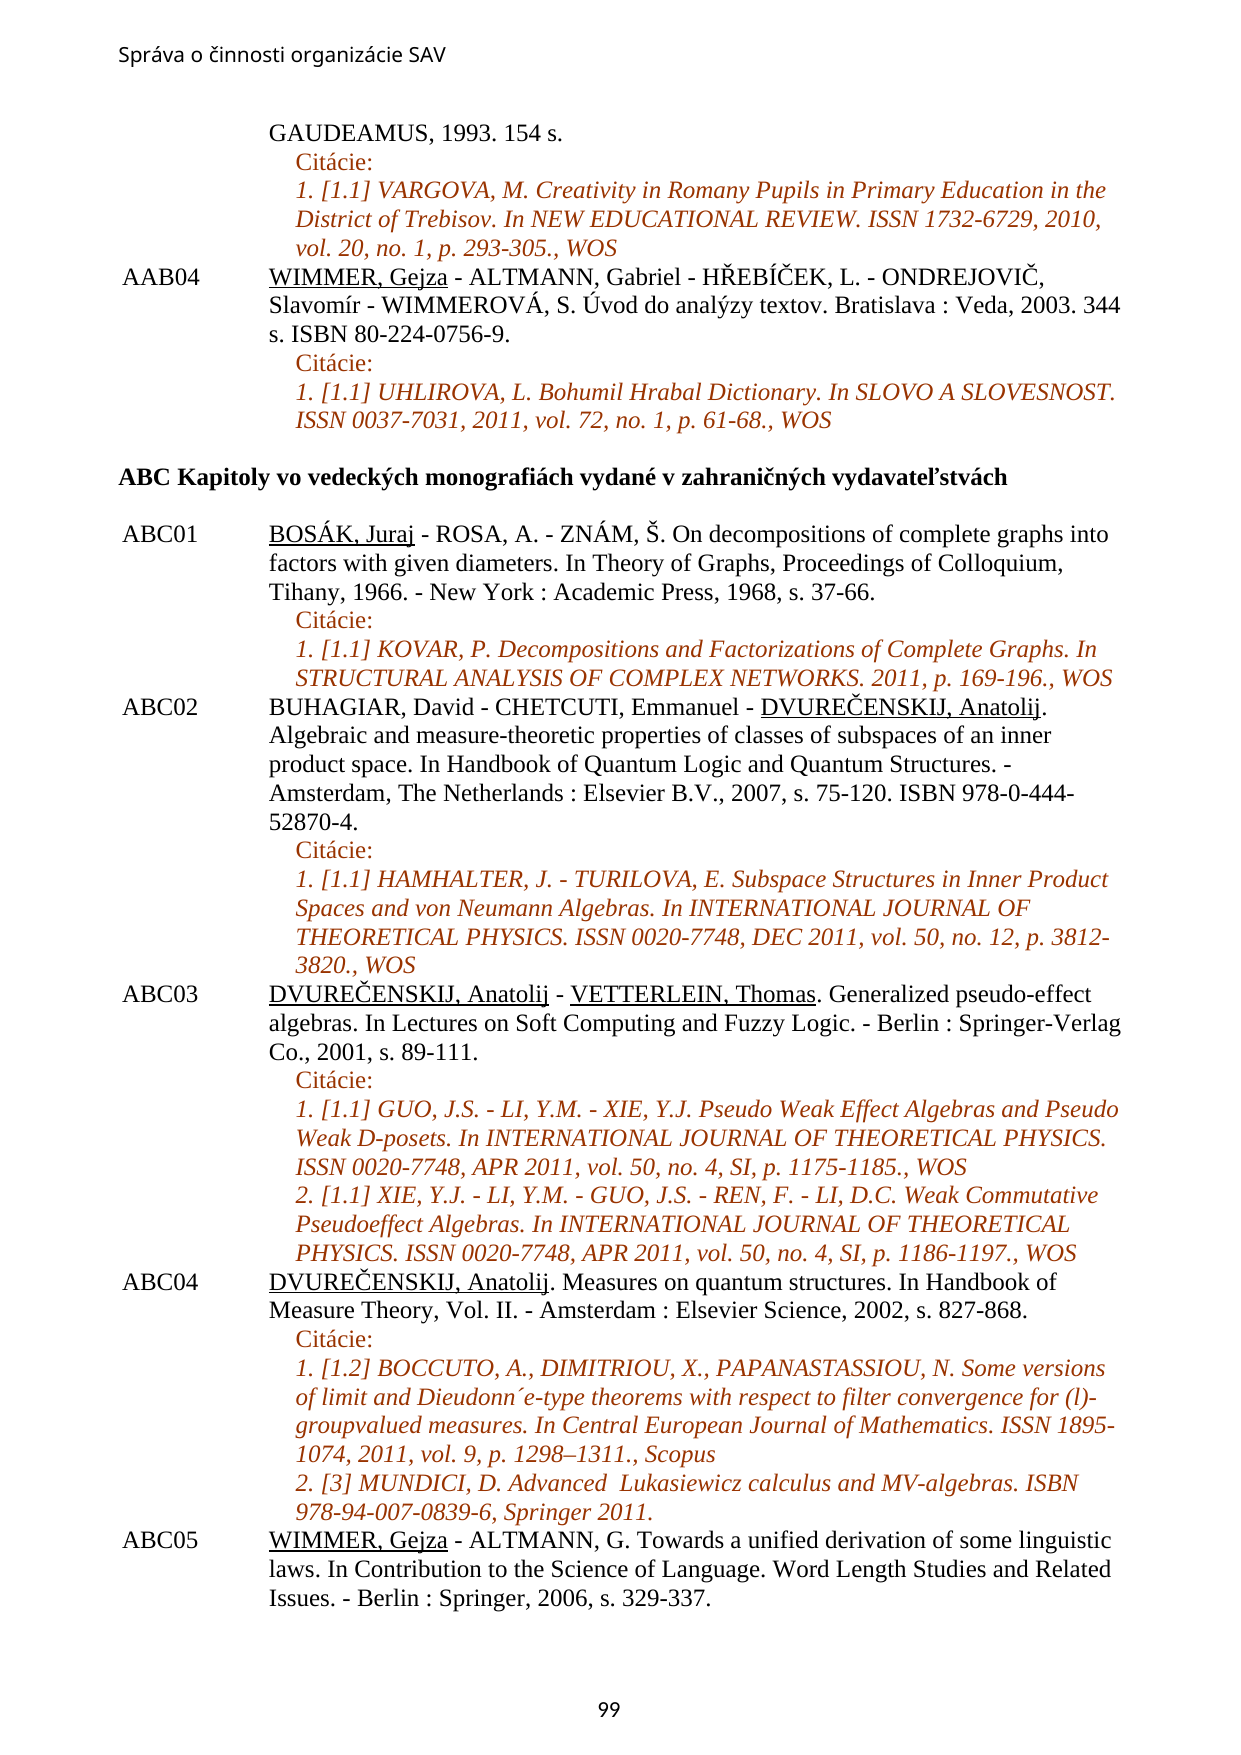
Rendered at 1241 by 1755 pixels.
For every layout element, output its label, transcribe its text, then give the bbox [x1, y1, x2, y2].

table_header ABC02 [122, 692, 269, 835]
text 1. [1.1] HAMHALTER, J. - TURILOVA, E. Subspace Structures in Inner Product Spaces and von Neumann Algebras. In INTERNATIONAL JOURNAL OF THEORETICAL PHYSICS. ISSN 0020-7748, DEC 2011, vol. 50, no. 12, p. 3812-3820., WOS [295, 864, 1122, 979]
table_header ABC03 [122, 979, 269, 1065]
text Citácie: [295, 348, 1122, 377]
table_header ABC04 [122, 1267, 269, 1324]
table_header GAUDEAMUS, 1993. 154 s. [269, 118, 1122, 147]
table_header WIMMER, Gejza - ALTMANN, Gabriel - HŘEBÍČEK, L. - ONDREJOVIČ, Slavomír - WIMMEROVÁ, S. Úvod do analýzy textov. Bratislava : Veda, 2003. 344 s. ISBN 80-224-0756-9. [269, 262, 1122, 348]
text ABC Kapitoly vo vedeckých monografiách vydané v zahraničných vydavateľstvách [118, 462, 1122, 519]
text 2. [1.1] XIE, Y.J. - LI, Y.M. - GUO, J.S. - REN, F. - LI, D.C. Weak Commutative Pseudoeffect Algebras. In INTERNATIONAL JOURNAL OF THEORETICAL PHYSICS. ISSN 0020-7748, APR 2011, vol. 50, no. 4, SI, p. 1186-1197., WOS [295, 1180, 1122, 1267]
text 1. [1.1] KOVAR, P. Decompositions and Factorizations of Complete Graphs. In STRUCTURAL ANALYSIS OF COMPLEX NETWORKS. 2011, p. 169-196., WOS [295, 634, 1122, 692]
text 1. [1.1] VARGOVA, M. Creativity in Romany Pupils in Primary Education in the District of Trebisov. In NEW EDUCATIONAL REVIEW. ISSN 1732-6729, 2010, vol. 20, no. 1, p. 293-305., WOS [295, 176, 1122, 262]
table_header AAB04 [122, 262, 269, 348]
text 2. [3] MUNDICI, D. Advanced Lukasiewicz calculus and MV-algebras. ISBN 978-94-007-0839-6, Springer 2011. [295, 1468, 1122, 1525]
text 1. [1.1] GUO, J.S. - LI, Y.M. - XIE, Y.J. Pseudo Weak Effect Algebras and Pseudo Weak D-posets. In INTERNATIONAL JOURNAL OF THEORETICAL PHYSICS. ISSN 0020-7748, APR 2011, vol. 50, no. 4, SI, p. 1175-1185., WOS [295, 1094, 1122, 1180]
table_header [122, 118, 269, 147]
text Citácie: [295, 605, 1122, 634]
text Citácie: [295, 1065, 1122, 1094]
table_header ABC01 [122, 519, 269, 605]
text 1. [1.2] BOCCUTO, A., DIMITRIOU, X., PAPANASTASSIOU, N. Some versions of limit and Dieudonn´e-type theorems with respect to filter convergence for (l)-groupvalued measures. In Central European Journal of Mathematics. ISSN 1895-1074, 2011, vol. 9, p. 1298–1311., Scopus [295, 1353, 1122, 1468]
text Citácie: [295, 1324, 1122, 1353]
table_header DVUREČENSKIJ, Anatolij. Measures on quantum structures. In Handbook of Measure Theory, Vol. II. - Amsterdam : Elsevier Science, 2002, s. 827-868. [269, 1267, 1122, 1324]
table_header BOSÁK, Juraj - ROSA, A. - ZNÁM, Š. On decompositions of complete graphs into factors with given diameters. In Theory of Graphs, Proceedings of Colloquium, Tihany, 1966. - New York : Academic Press, 1968, s. 37-66. [269, 519, 1122, 605]
table_header DVUREČENSKIJ, Anatolij - VETTERLEIN, Thomas. Generalized pseudo-effect algebras. In Lectures on Soft Computing and Fuzzy Logic. - Berlin : Springer-Verlag Co., 2001, s. 89-111. [269, 979, 1122, 1065]
table_header BUHAGIAR, David - CHETCUTI, Emmanuel - DVUREČENSKIJ, Anatolij. Algebraic and measure-theoretic properties of classes of subspaces of an inner product space. In Handbook of Quantum Logic and Quantum Structures. - Amsterdam, The Netherlands : Elsevier B.V., 2007, s. 75-120. ISBN 978-0-444-52870-4. [269, 692, 1122, 835]
table_header WIMMER, Gejza - ALTMANN, G. Towards a unified derivation of some linguistic laws. In Contribution to the Science of Language. Word Length Studies and Related Issues. - Berlin : Springer, 2006, s. 329-337. [269, 1525, 1122, 1612]
text Citácie: [295, 835, 1122, 864]
text 1. [1.1] UHLIROVA, L. Bohumil Hrabal Dictionary. In SLOVO A SLOVESNOST. ISSN 0037-7031, 2011, vol. 72, no. 1, p. 61-68., WOS [295, 377, 1122, 462]
text Citácie: [295, 147, 1122, 176]
table_header ABC05 [122, 1525, 269, 1612]
